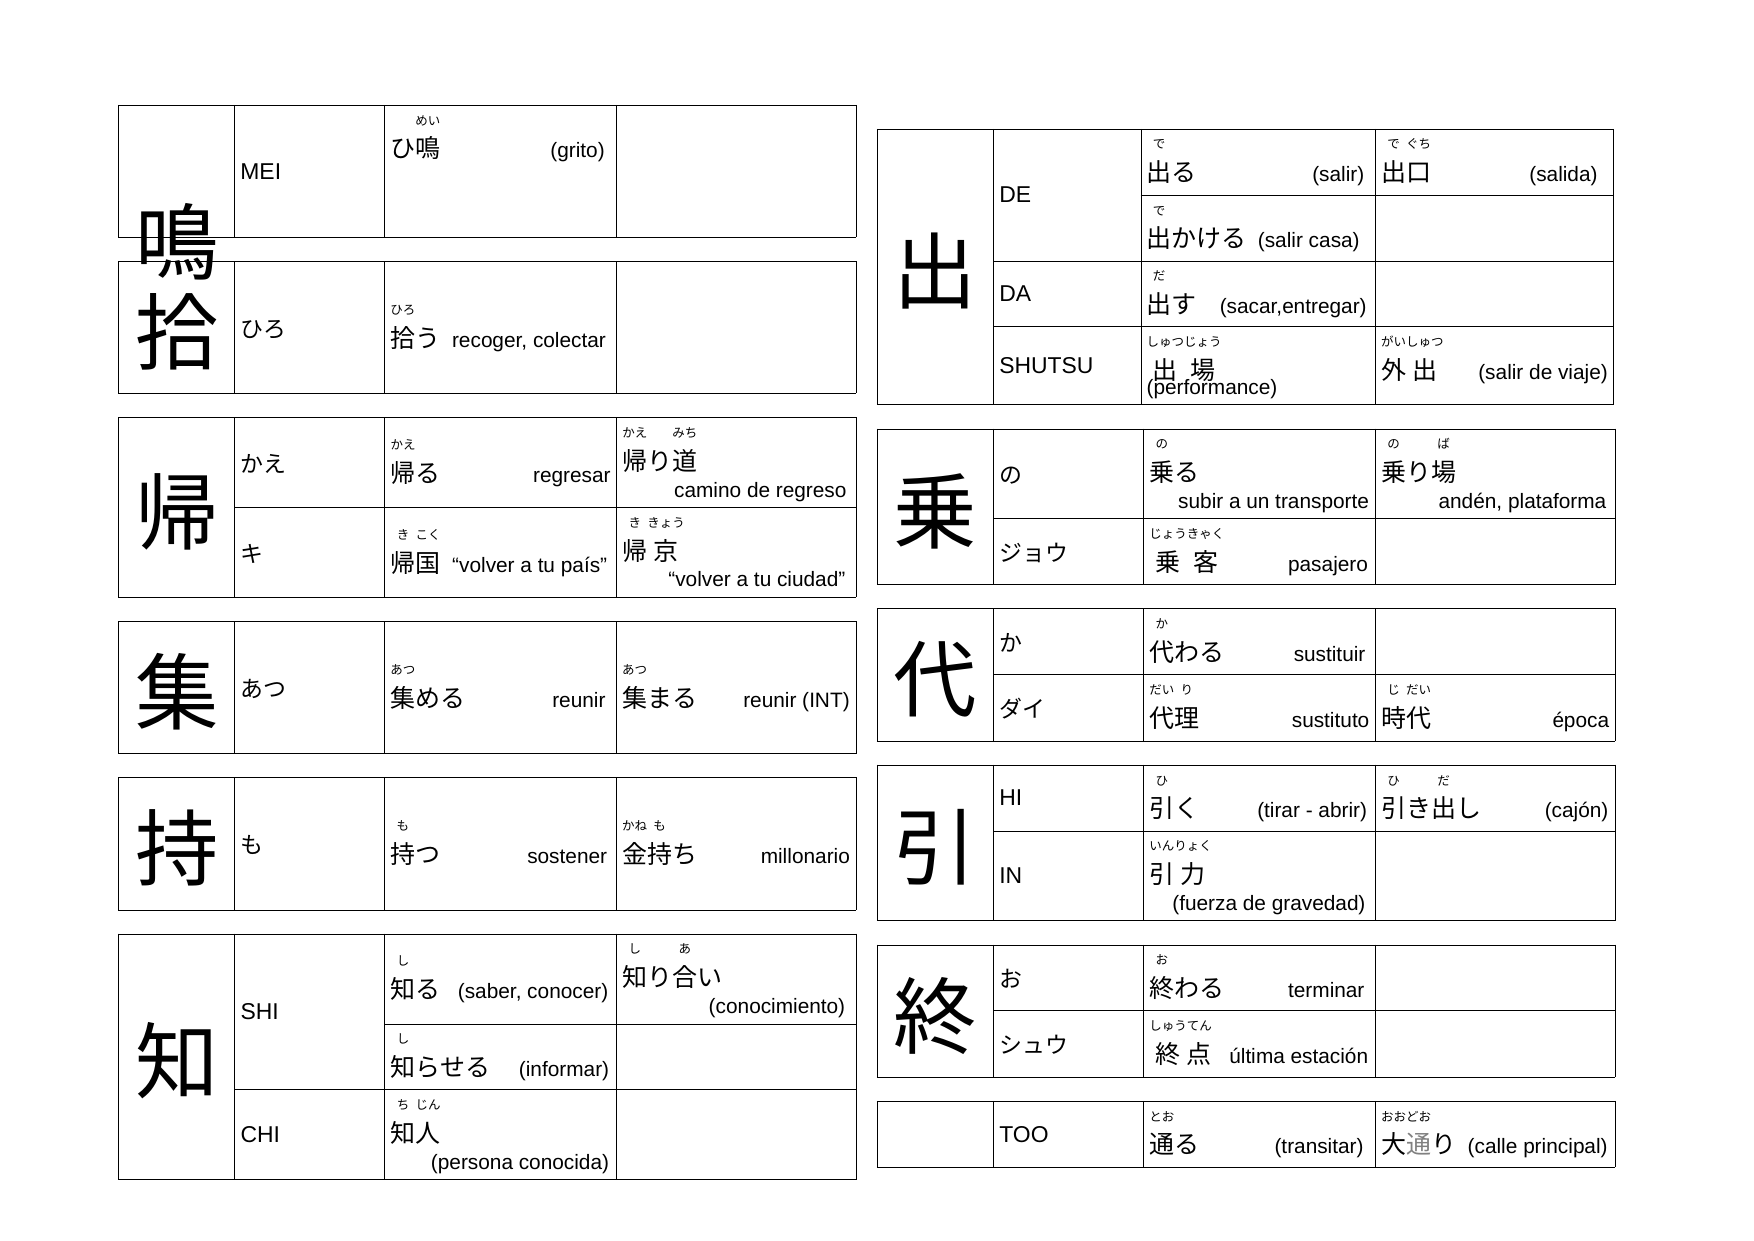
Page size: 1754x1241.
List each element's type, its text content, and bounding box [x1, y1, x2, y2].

table_cell [617, 1025, 856, 1089]
table_header 金かね持もち millonario [617, 778, 856, 909]
table_header 出で口ぐち (salida) [1376, 130, 1613, 194]
table_header 知しる (saber, conocer) [385, 935, 616, 1023]
table_cell MEI [235, 106, 384, 237]
table_cell ジョウ [994, 519, 1143, 584]
table_cell 引いん力りょく (fuerza de gravedad) [1144, 832, 1375, 920]
table_cell [1376, 519, 1615, 584]
table_cell 出でかける (salir casa) [1142, 196, 1375, 261]
table_cell [1376, 196, 1613, 261]
table_header 帰かえり道みち camino de regreso [617, 418, 856, 507]
table_header 鳴 [119, 106, 234, 237]
table_cell [1376, 1011, 1615, 1077]
table_header かえ [235, 418, 384, 507]
table_header DE [994, 130, 1141, 261]
table_header SHI [235, 935, 384, 1089]
table_header [878, 1102, 993, 1167]
table_header 引ひく (tirar - abrir) [1144, 766, 1375, 831]
table_cell 終しゅう点てん última estación [1144, 1011, 1375, 1077]
table_header あつ [235, 622, 384, 753]
table_cell [617, 1090, 856, 1179]
table_header 引 [878, 766, 993, 920]
table_header 集あつめる reunir [385, 622, 616, 753]
table_header HI [994, 766, 1143, 831]
table_header 乗のる subir a un transporte [1144, 430, 1375, 518]
table_header 帰かえる regresar [385, 418, 616, 507]
table_header [617, 262, 856, 393]
table_header 帰 [119, 418, 234, 597]
table_header 終 [878, 946, 993, 1077]
table_header 持 [119, 778, 234, 909]
table_cell 外がい出しゅつ (salir de viaje) [1376, 327, 1613, 404]
table_header の [994, 430, 1143, 518]
table_cell SHUTSU [994, 327, 1141, 404]
table_header 引ひき出だし (cajón) [1376, 766, 1615, 831]
table_header 持もつ sostener [385, 778, 616, 909]
table_header [1376, 946, 1615, 1010]
table_cell シュウ [994, 1011, 1143, 1077]
table_header 鳴 [176, 215, 202, 221]
table_cell 帰き国こく “volver a tu país” [385, 508, 616, 597]
table_header 集あつまる reunir (INT) [617, 622, 856, 753]
table_header 通とおる (transitar) [1144, 1102, 1375, 1167]
table_cell [1376, 262, 1613, 326]
table_cell キ [235, 508, 384, 597]
table_cell 代だい理り sustituto [1144, 675, 1375, 741]
table_header も [235, 778, 384, 909]
table_cell 知しらせる (informar) [385, 1025, 616, 1089]
table_cell 乗じょう客きゃく pasajero [1144, 519, 1375, 584]
table_cell 時じ代だい época [1376, 675, 1615, 741]
table_header 代 [878, 609, 993, 741]
table_header 知 [119, 935, 234, 1179]
table_header 出 [878, 130, 993, 404]
table_cell [617, 106, 856, 237]
table_cell 出だす (sacar,entregar) [1142, 262, 1375, 326]
table_header お [994, 946, 1143, 1010]
table_cell 出しゅつ場じょう (performance) [1142, 327, 1375, 404]
table_header 鳴 [176, 225, 202, 231]
table_header 終おわる terminar [1144, 946, 1375, 1010]
table_cell 知ち人じん (persona conocida) [385, 1090, 616, 1179]
table_header 鳴 [147, 217, 158, 237]
table_header TOO [994, 1102, 1143, 1167]
table_cell 帰き京きょう “volver a tu ciudad” [617, 508, 856, 597]
table_header 拾ひろう recoger, colectar [385, 262, 616, 393]
table_header ひろ [235, 262, 384, 393]
table_header か [994, 609, 1143, 674]
table_header 知しり合あい (conocimiento) [617, 935, 856, 1023]
table_header 拾 [119, 262, 234, 393]
table_header 出でる (salir) [1142, 130, 1375, 194]
table_header 代かわる sustituir [1144, 609, 1375, 674]
table_header 乗のり場ば andén, plataforma [1376, 430, 1615, 518]
table_header 集 [119, 622, 234, 753]
table_header [1376, 609, 1615, 674]
table_header 乗 [878, 430, 993, 584]
table_cell [1376, 832, 1615, 920]
table_cell DA [994, 262, 1141, 326]
table_header 大おお通どおり (calle principal) [1376, 1102, 1615, 1167]
table_cell ひ鳴めい (grito) [385, 106, 616, 237]
table_cell CHI [235, 1090, 384, 1179]
table_cell IN [994, 832, 1143, 920]
table_cell ダイ [994, 675, 1143, 741]
